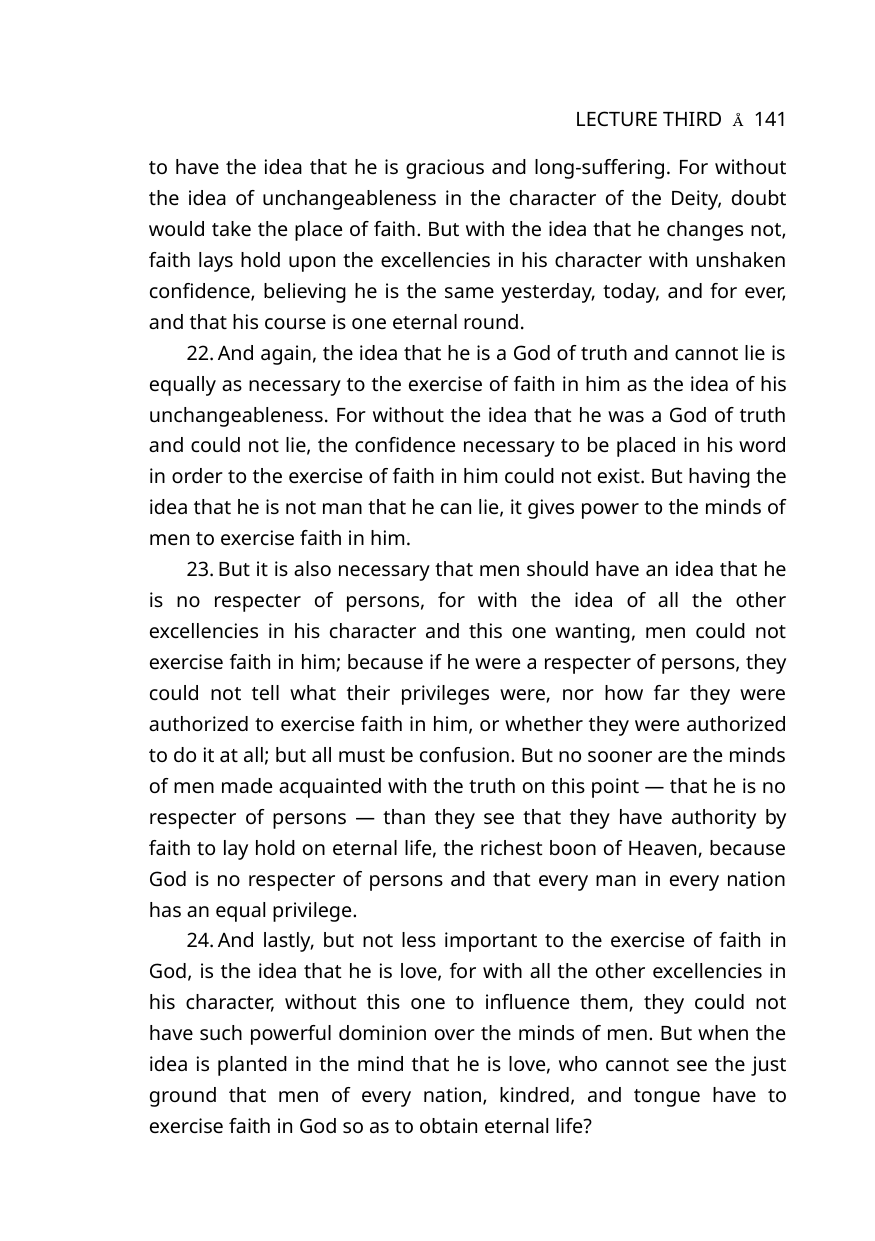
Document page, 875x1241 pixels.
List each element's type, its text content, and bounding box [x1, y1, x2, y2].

text 22. And again, the idea that he is a God of truth and cannot lie is equally as necessary to the exercise of faith in him as the idea of his unchangeableness. For without the idea that he was a God of truth and could not lie, the confidence necessary to be placed in his word in order to the exercise of faith in him could not exist. But having the idea that he is not man that he can lie, it gives power to the minds of men to exercise faith in him. [149, 339, 787, 552]
text 23. But it is also necessary that men should have an idea that he is no respecter of persons, for with the idea of all the other excellencies in his character and this one wanting, men could not exercise faith in him; because if he were a respecter of persons, they could not tell what their privileges were, nor how far they were authorized to exercise faith in him, or whether they were authorized to do it at all; but all must be confusion. But no sooner are the minds of men made acquainted with the truth on this point — that he is no respecter of persons — than they see that they have authority by faith to lay hold on eternal life, the richest boon of Heaven, because God is no respecter of persons and that every man in every nation has an equal privilege. [149, 556, 787, 923]
text 24. And lastly, but not less important to the exercise of faith in God, is the idea that he is love, for with all the other excellencies in his character, without this one to influence them, they could not have such powerful dominion over the minds of men. But when the idea is planted in the mind that he is love, who cannot see the just ground that men of every nation, kindred, and tongue have to exercise faith in God so as to obtain eternal life? [149, 927, 787, 1139]
text to have the idea that he is gracious and long-suffering. For without the idea of unchangeableness in the character of the Deity, doubt would take the place of faith. But with the idea that he changes not, faith lays hold upon the excellencies in his character with unshaken confidence, believing he is the same yesterday, today, and for ever, and that his course is one eternal round. [149, 153, 787, 335]
